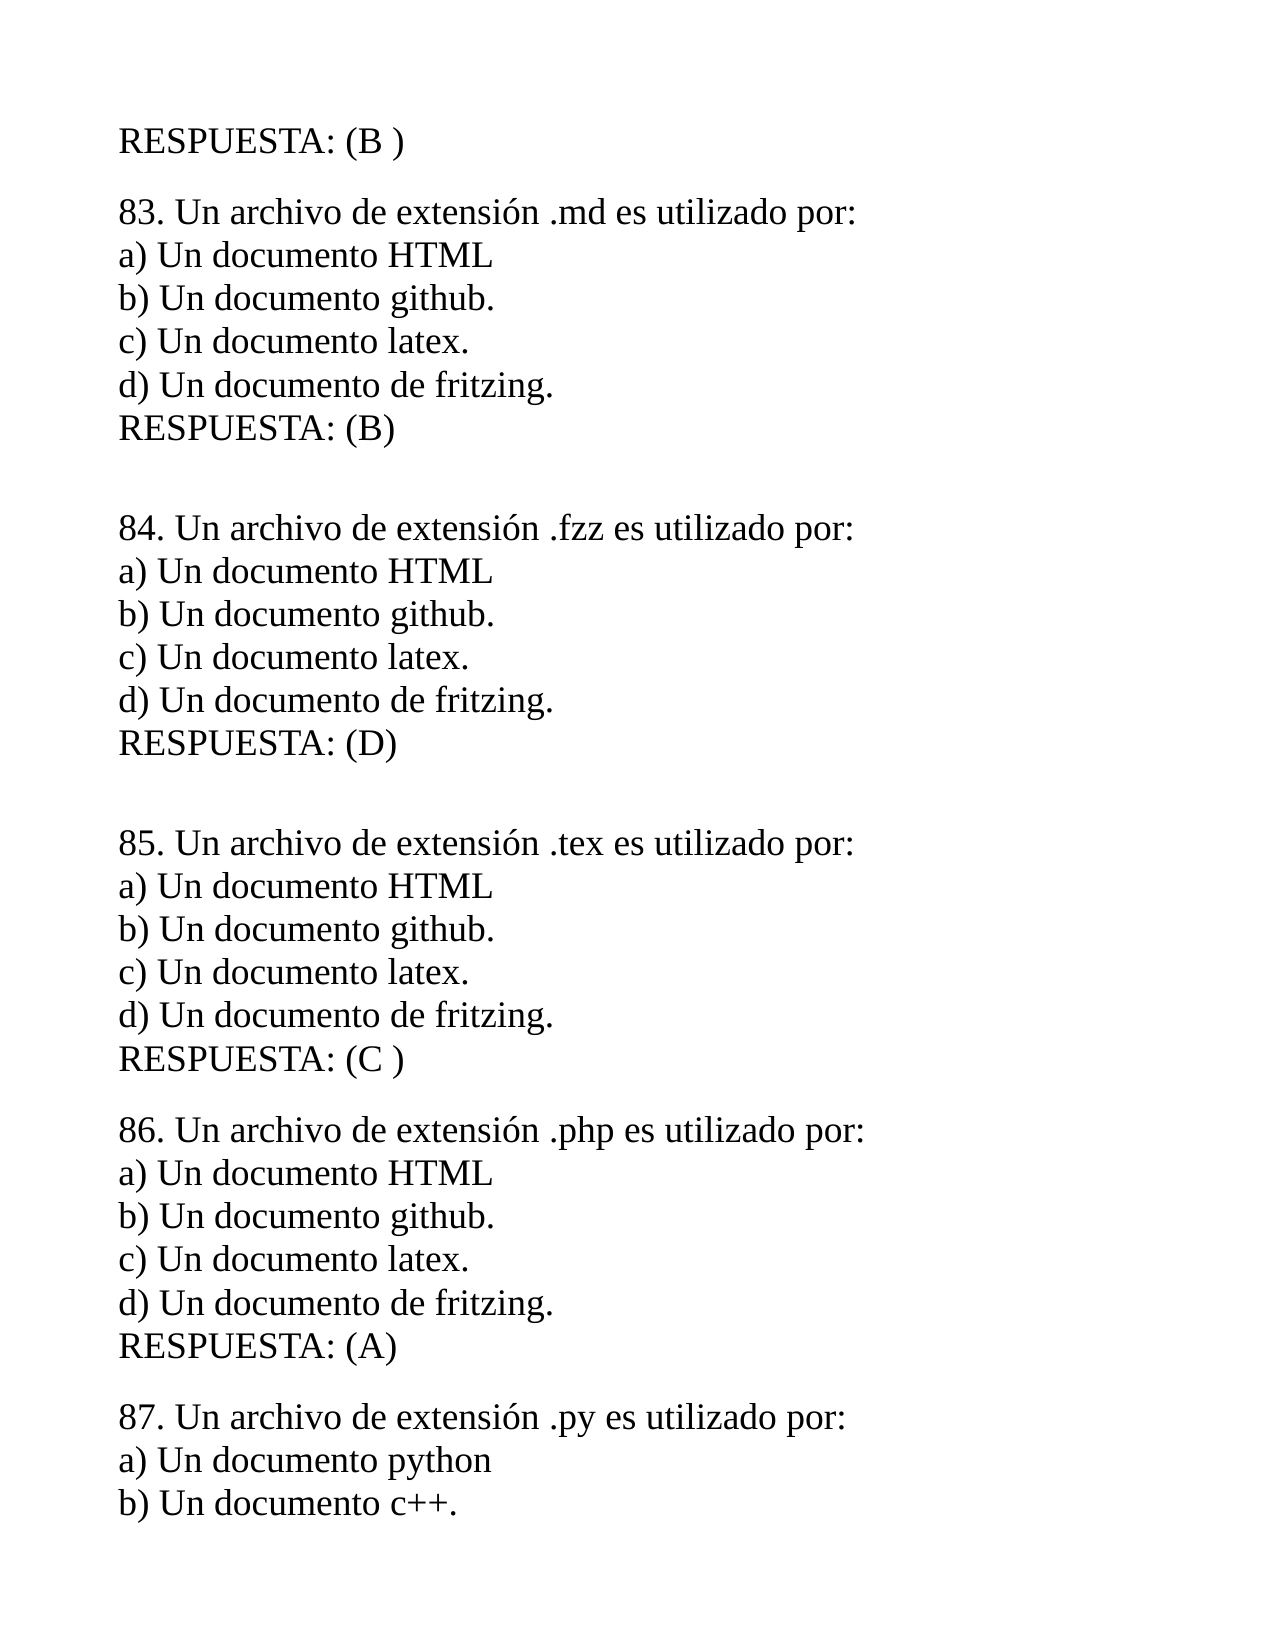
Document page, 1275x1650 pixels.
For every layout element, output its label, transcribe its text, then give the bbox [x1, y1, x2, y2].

text d) Un documento de fritzing. [118, 993, 1157, 1036]
text RESPUESTA: (B ) [118, 118, 1157, 161]
text 83. Un archivo de extensión .md es utilizado por: [118, 189, 1157, 233]
text b) Un documento github. [118, 1194, 1157, 1237]
text b) Un documento github. [118, 276, 1157, 319]
text a) Un documento HTML [118, 548, 1157, 591]
text RESPUESTA: (C ) [118, 1036, 1157, 1079]
text a) Un documento HTML [118, 863, 1157, 907]
text 84. Un archivo de extensión .fzz es utilizado por: [118, 505, 1157, 548]
text a) Un documento HTML [118, 233, 1157, 276]
text c) Un documento latex. [118, 319, 1157, 362]
text c) Un documento latex. [118, 634, 1157, 677]
text 86. Un archivo de extensión .php es utilizado por: [118, 1107, 1157, 1151]
text RESPUESTA: (A) [118, 1323, 1157, 1366]
text d) Un documento de fritzing. [118, 1280, 1157, 1323]
text 85. Un archivo de extensión .tex es utilizado por: [118, 820, 1157, 863]
text d) Un documento de fritzing. [118, 677, 1157, 721]
text c) Un documento latex. [118, 1237, 1157, 1280]
text c) Un documento latex. [118, 950, 1157, 993]
text 87. Un archivo de extensión .py es utilizado por: [118, 1394, 1157, 1438]
text a) Un documento HTML [118, 1151, 1157, 1194]
text RESPUESTA: (D) [118, 721, 1157, 764]
text b) Un documento c++. [118, 1481, 1157, 1524]
text RESPUESTA: (B) [118, 405, 1157, 448]
text b) Un documento github. [118, 907, 1157, 950]
text d) Un documento de fritzing. [118, 362, 1157, 405]
text a) Un documento python [118, 1438, 1157, 1481]
text b) Un documento github. [118, 591, 1157, 634]
